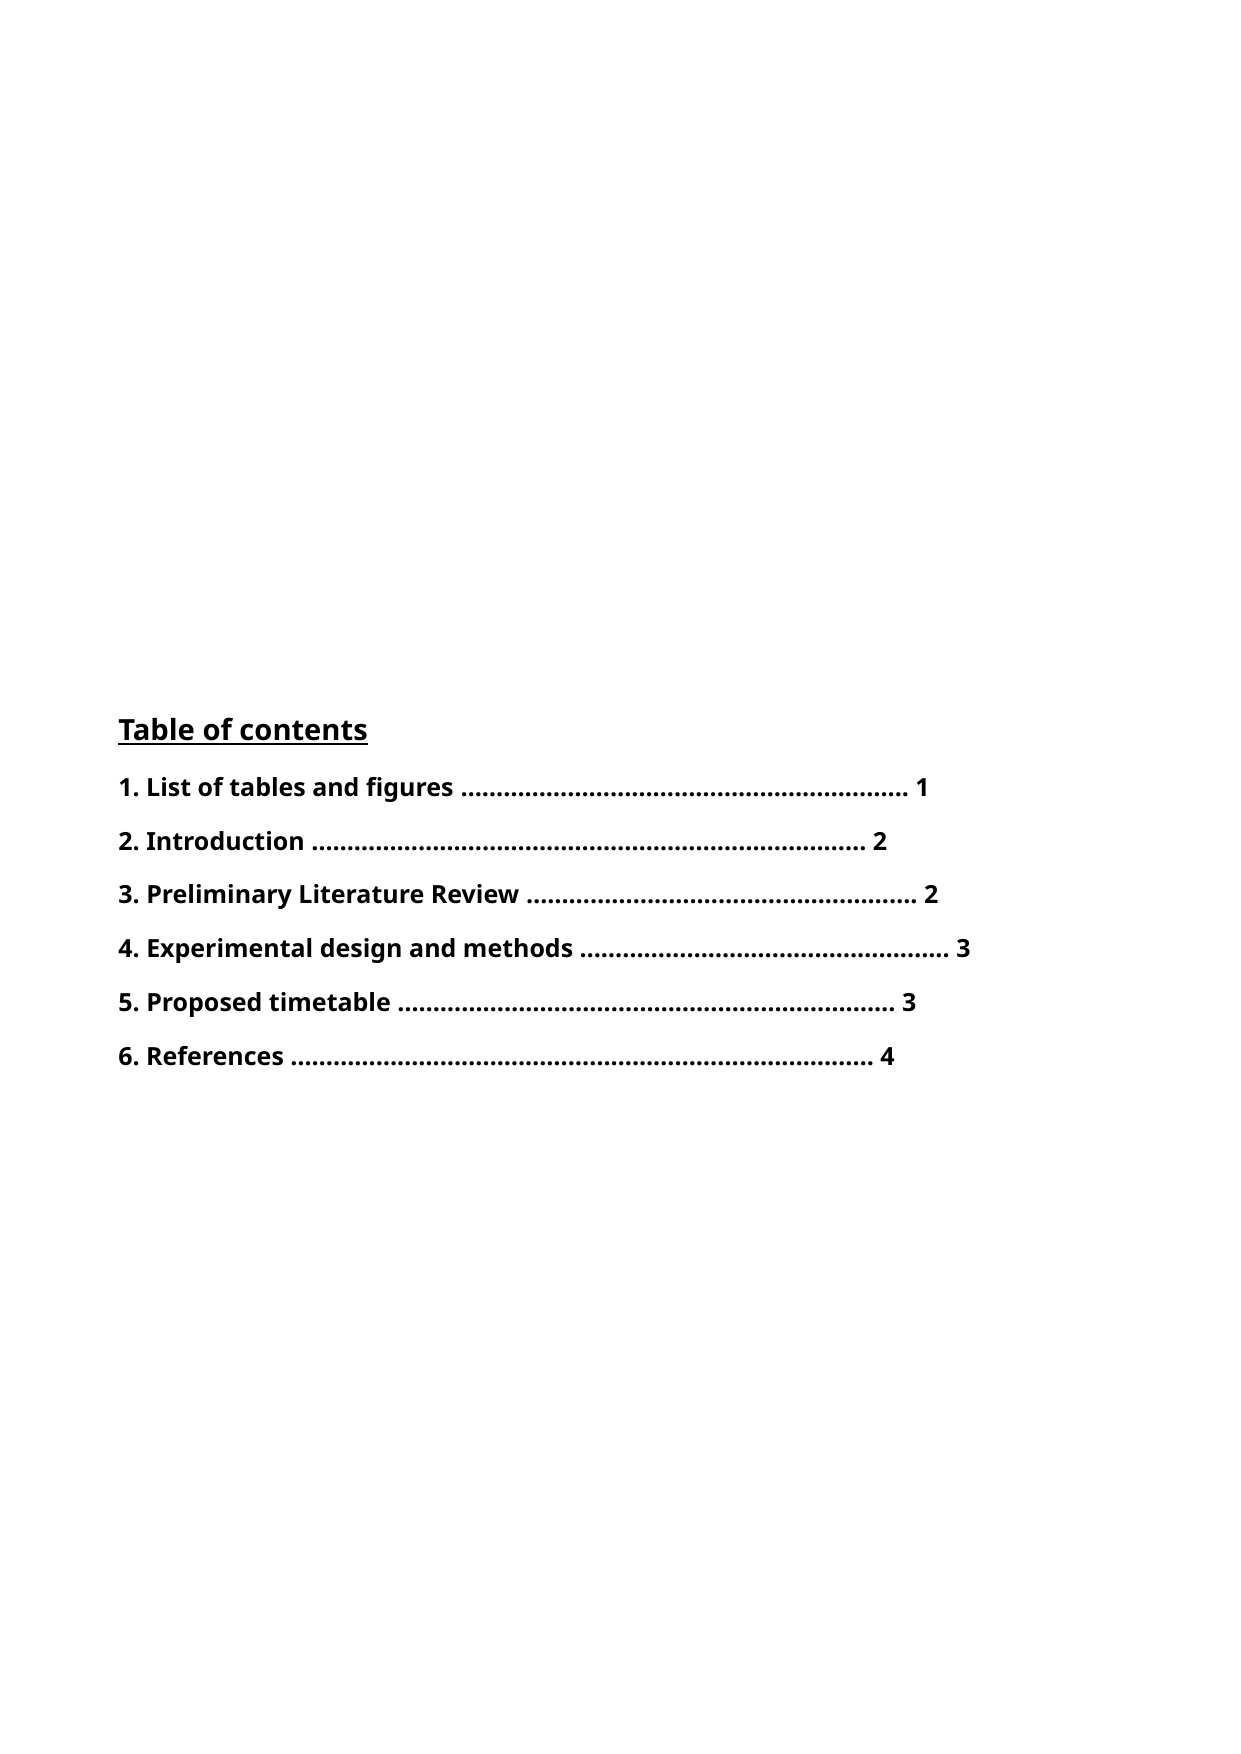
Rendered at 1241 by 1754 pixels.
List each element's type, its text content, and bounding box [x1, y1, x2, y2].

text Table of contents [118, 709, 1122, 749]
text 4. Experimental design and methods ……………………………………….…... 3 [118, 931, 1122, 965]
text 6. References …………………………………………...……………….………… 4 [118, 1038, 1122, 1072]
text 2. Introduction …………………………………………………………………… 2 [118, 823, 1122, 857]
text 1. List of tables and figures ……………………………………………………... 1 [118, 769, 1122, 804]
text 3. Preliminary Literature Review ………………………………………………. 2 [118, 877, 1122, 911]
text 5. Proposed timetable ……………………………………………………….…… 3 [118, 984, 1122, 1019]
